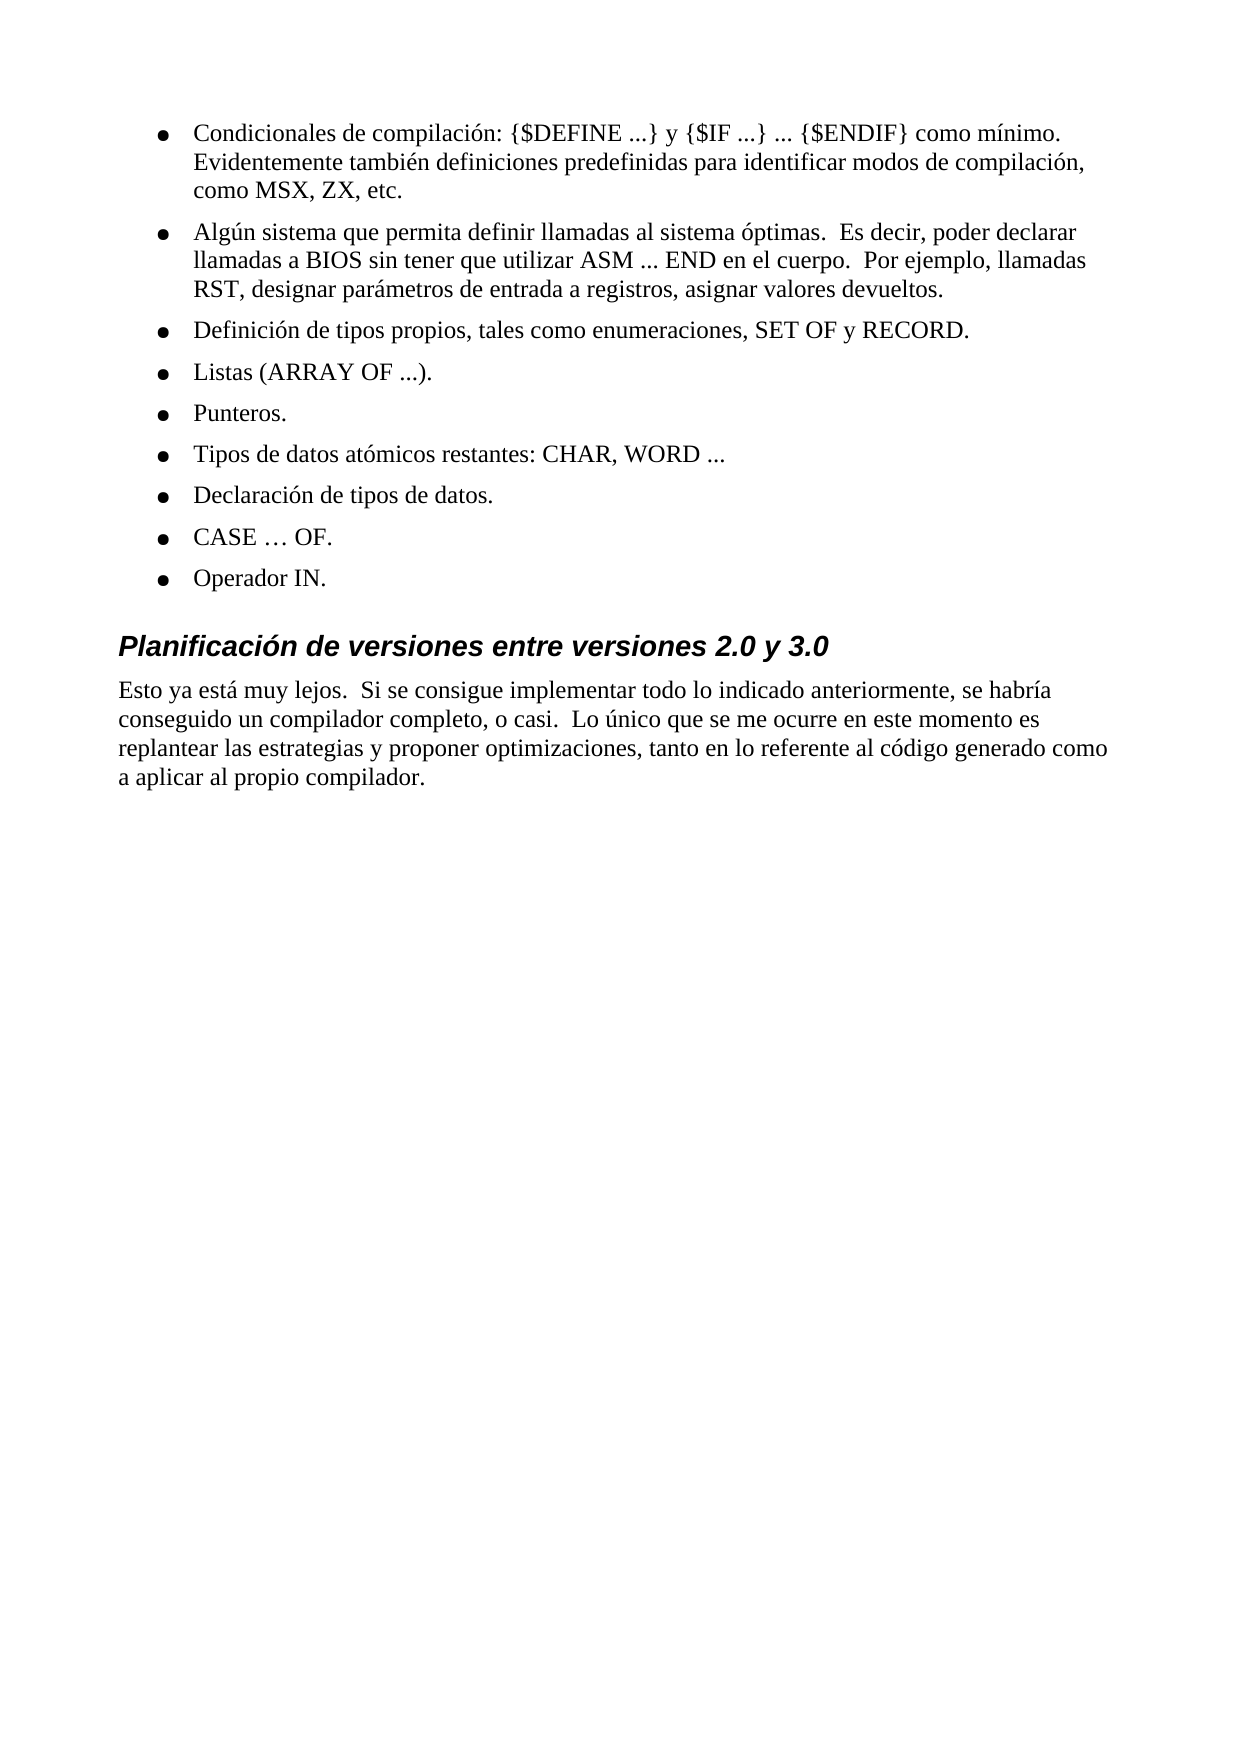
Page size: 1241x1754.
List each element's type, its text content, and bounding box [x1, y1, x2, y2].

list Algún sistema que permita definir llamadas al sistema óptimas. Es decir, poder declarar llamadas a BIOS sin tener que utilizar ASM ... END en el cuerpo. Por ejemplo, llamadas RST, designar parámetros de entrada a registros, asignar valores devueltos. [156, 217, 1122, 303]
list Definición de tipos propios, tales como enumeraciones, SET OF y RECORD. [156, 316, 1122, 344]
list Condicionales de compilación: {$DEFINE ...} y {$IF ...} ... {$ENDIF} como mínimo. Evidentemente también definiciones predefinidas para identificar modos de compilación, como MSX, ZX, etc. [156, 118, 1122, 204]
text Esto ya está muy lejos. Si se consigue implementar todo lo indicado anteriormente, se habría conseguido un compilador completo, o casi. Lo único que se me ocurre en este momento es replantear las estrategias y proponer optimizaciones, tanto en lo referente al código generado como a aplicar al propio compilador. [118, 675, 1122, 790]
subtitle Planificación de versiones entre versiones 2.0 y 3.0 [118, 629, 1122, 663]
list Tipos de datos atómicos restantes: CHAR, WORD ... [156, 439, 1122, 468]
list Operador IN. [156, 563, 1122, 592]
list Punteros. [156, 398, 1122, 427]
list Listas (ARRAY OF ...). [156, 357, 1122, 386]
list CASE … OF. [156, 522, 1122, 551]
list Declaración de tipos de datos. [156, 481, 1122, 509]
